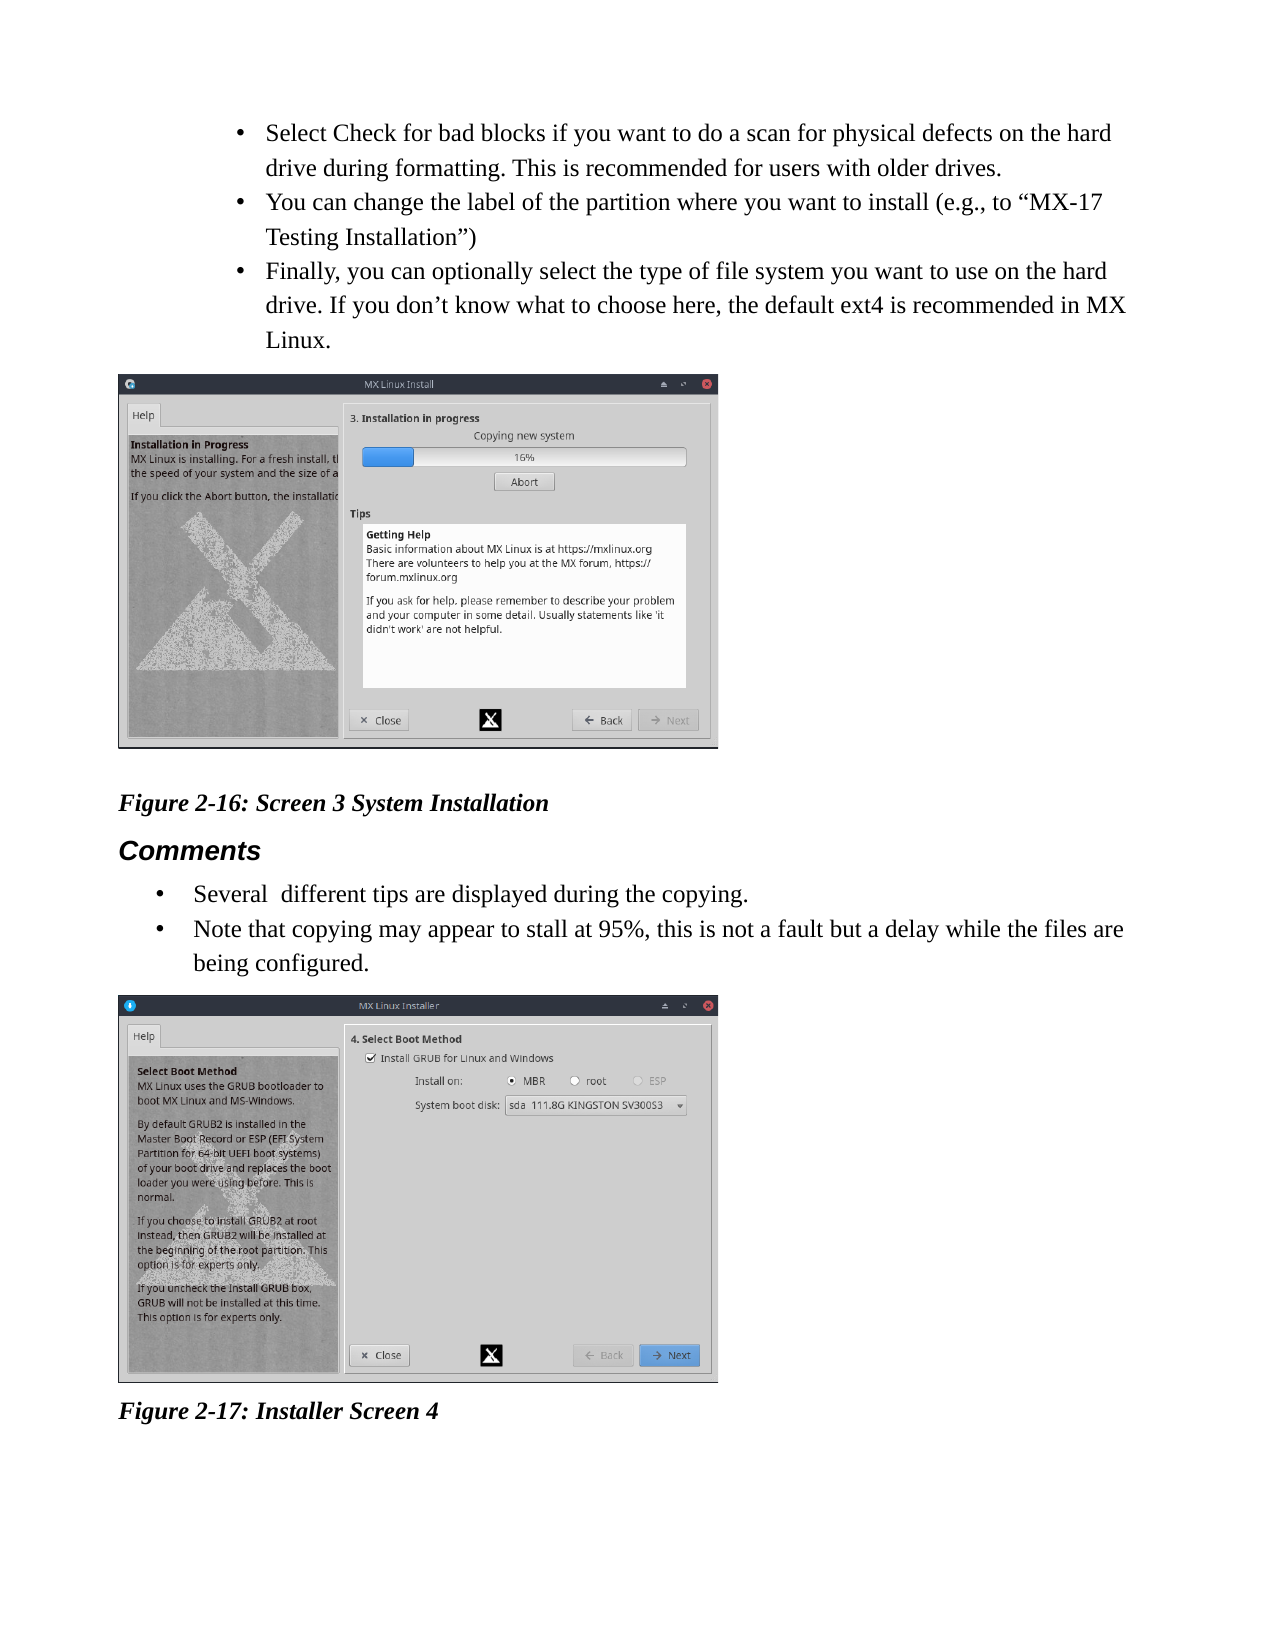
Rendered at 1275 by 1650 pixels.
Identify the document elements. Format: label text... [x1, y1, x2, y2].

list You can change the label of the partition where you want to install (e.g., to “MX-17 Testing Installation”) [236, 187, 1157, 250]
list Finally, you can optionally select the type of file system you want to use on the hard drive. If you don’t know what to choose here, the default ext4 is recommended in MX Linux. [236, 256, 1157, 354]
text Figure 2-16: Screen 3 System Installation [118, 788, 1157, 817]
subtitle Comments [118, 835, 1157, 867]
picture [118, 995, 719, 1383]
text Figure 2-17: Installer Screen 4 [118, 1396, 1157, 1425]
list Select Check for bad blocks if you want to do a scan for physical defects on the hard drive during formatting. This is recommended for users with older drives. [236, 118, 1157, 181]
picture [118, 374, 719, 749]
list Several different tips are displayed during the copying. [156, 879, 1157, 908]
list Note that copying may appear to stall at 95%, this is not a fault but a delay while the files are being configured. [156, 914, 1157, 977]
